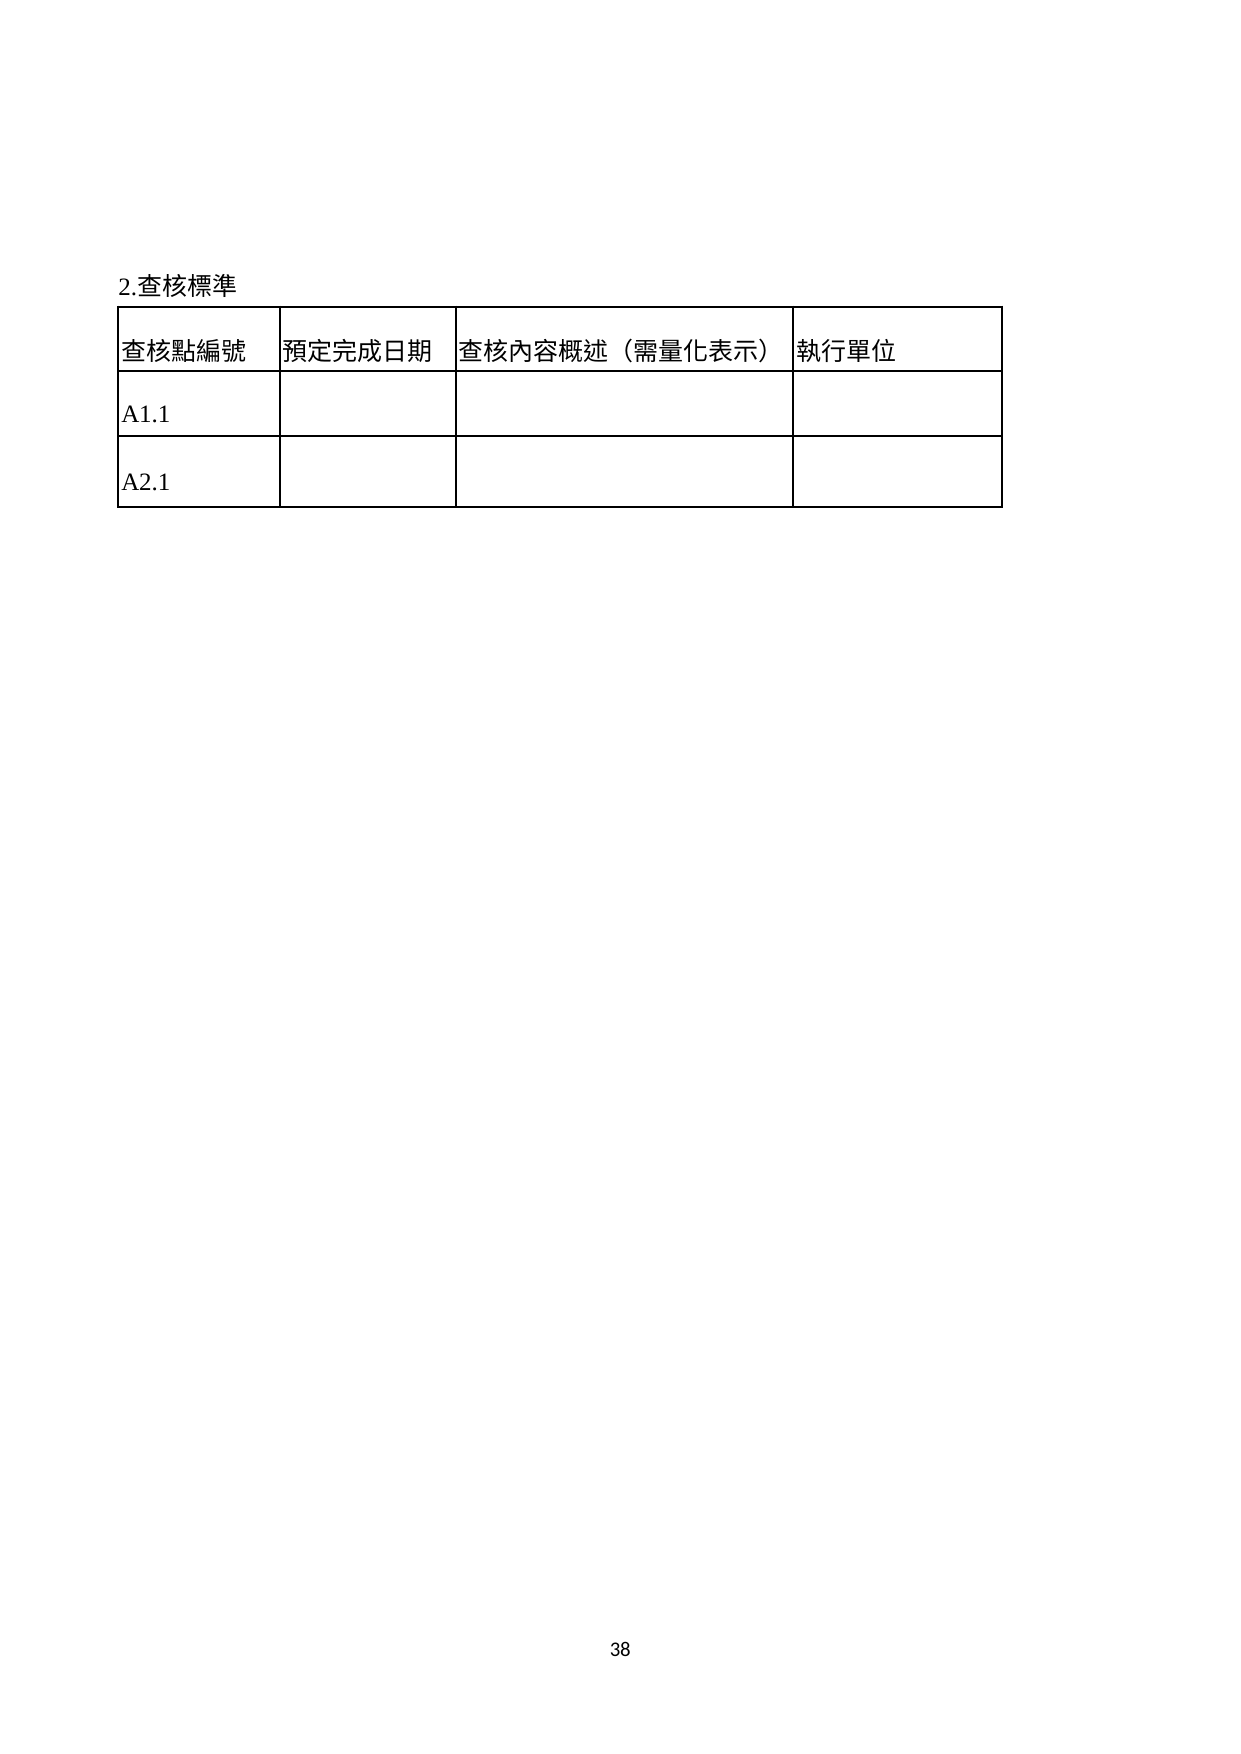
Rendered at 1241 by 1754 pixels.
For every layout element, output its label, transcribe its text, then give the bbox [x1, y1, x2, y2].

table_header 查核點編號 [119, 308, 279, 370]
table_cell [457, 372, 792, 435]
table_cell A1.1 [119, 372, 279, 435]
text 2.查核標準 [118, 243, 1122, 306]
table_cell [281, 372, 455, 435]
table_cell [457, 437, 792, 506]
table_header 預定完成日期 [281, 308, 455, 370]
table_cell A2.1 [119, 437, 279, 506]
table_cell [794, 372, 1001, 435]
table_header 執行單位 [794, 308, 1001, 370]
table_cell [281, 437, 455, 506]
table_cell [794, 437, 1001, 506]
table_header 查核內容概述（需量化表示） [457, 308, 792, 370]
